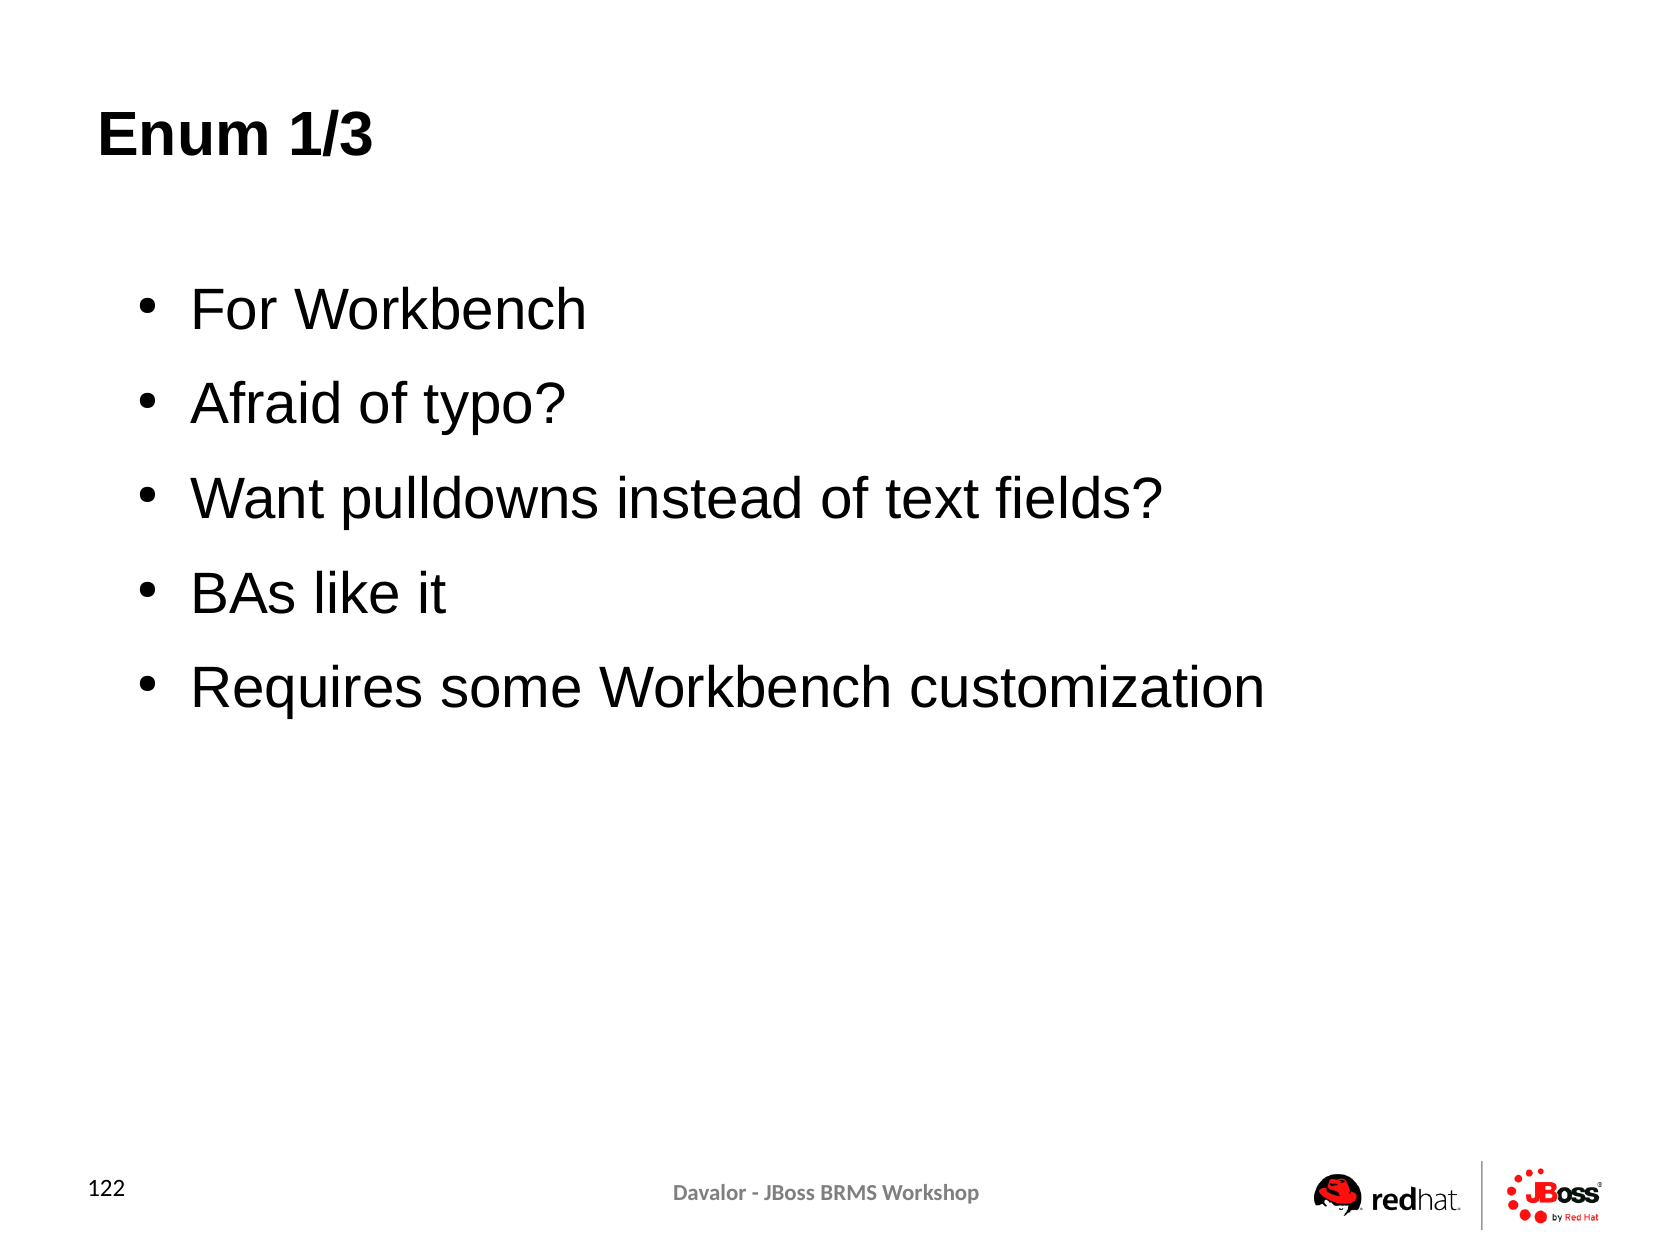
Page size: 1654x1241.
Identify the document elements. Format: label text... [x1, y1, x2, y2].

picture [1314, 1161, 1602, 1230]
title Enum 1/3 [82, 95, 1571, 226]
list For Workbench Afraid of typo? Want pulldowns instead of text fields? BAs like it Requires some Workbench customization [86, 270, 1576, 1108]
